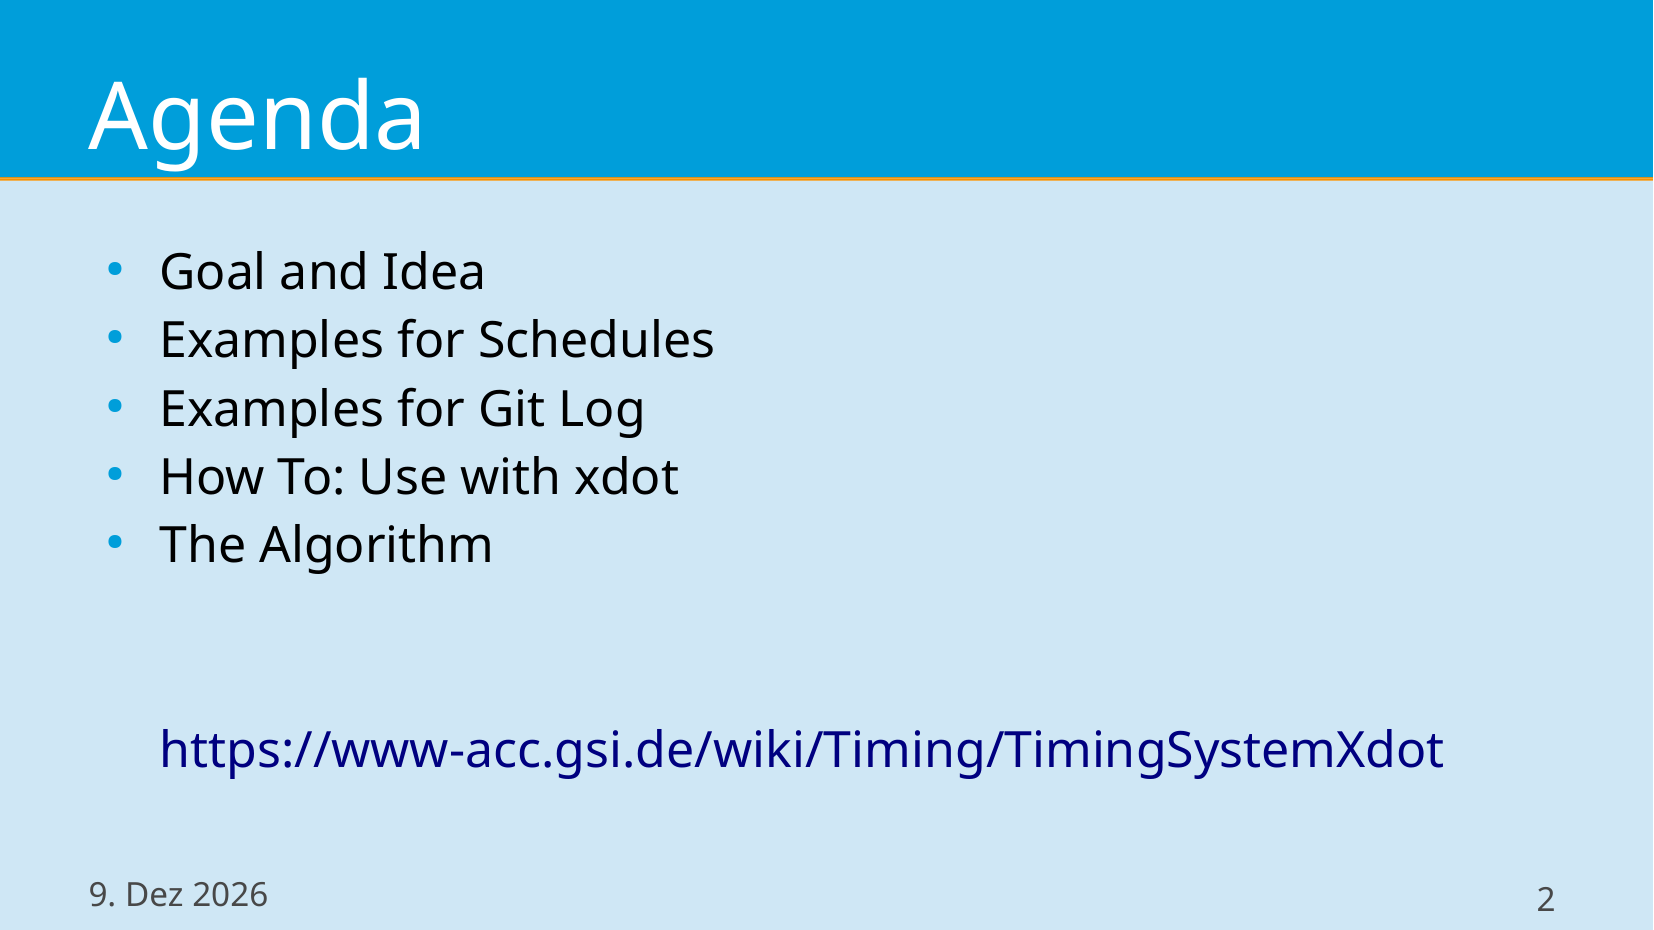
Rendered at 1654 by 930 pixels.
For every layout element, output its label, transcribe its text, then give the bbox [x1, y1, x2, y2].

list Goal and Idea Examples for Schedules Examples for Git Log How To: Use with xdot The Algorithm https://www-acc.gsi.de/wiki/Timing/TimingSystemXdot [88, 236, 1565, 812]
title Agenda [88, 14, 1565, 178]
